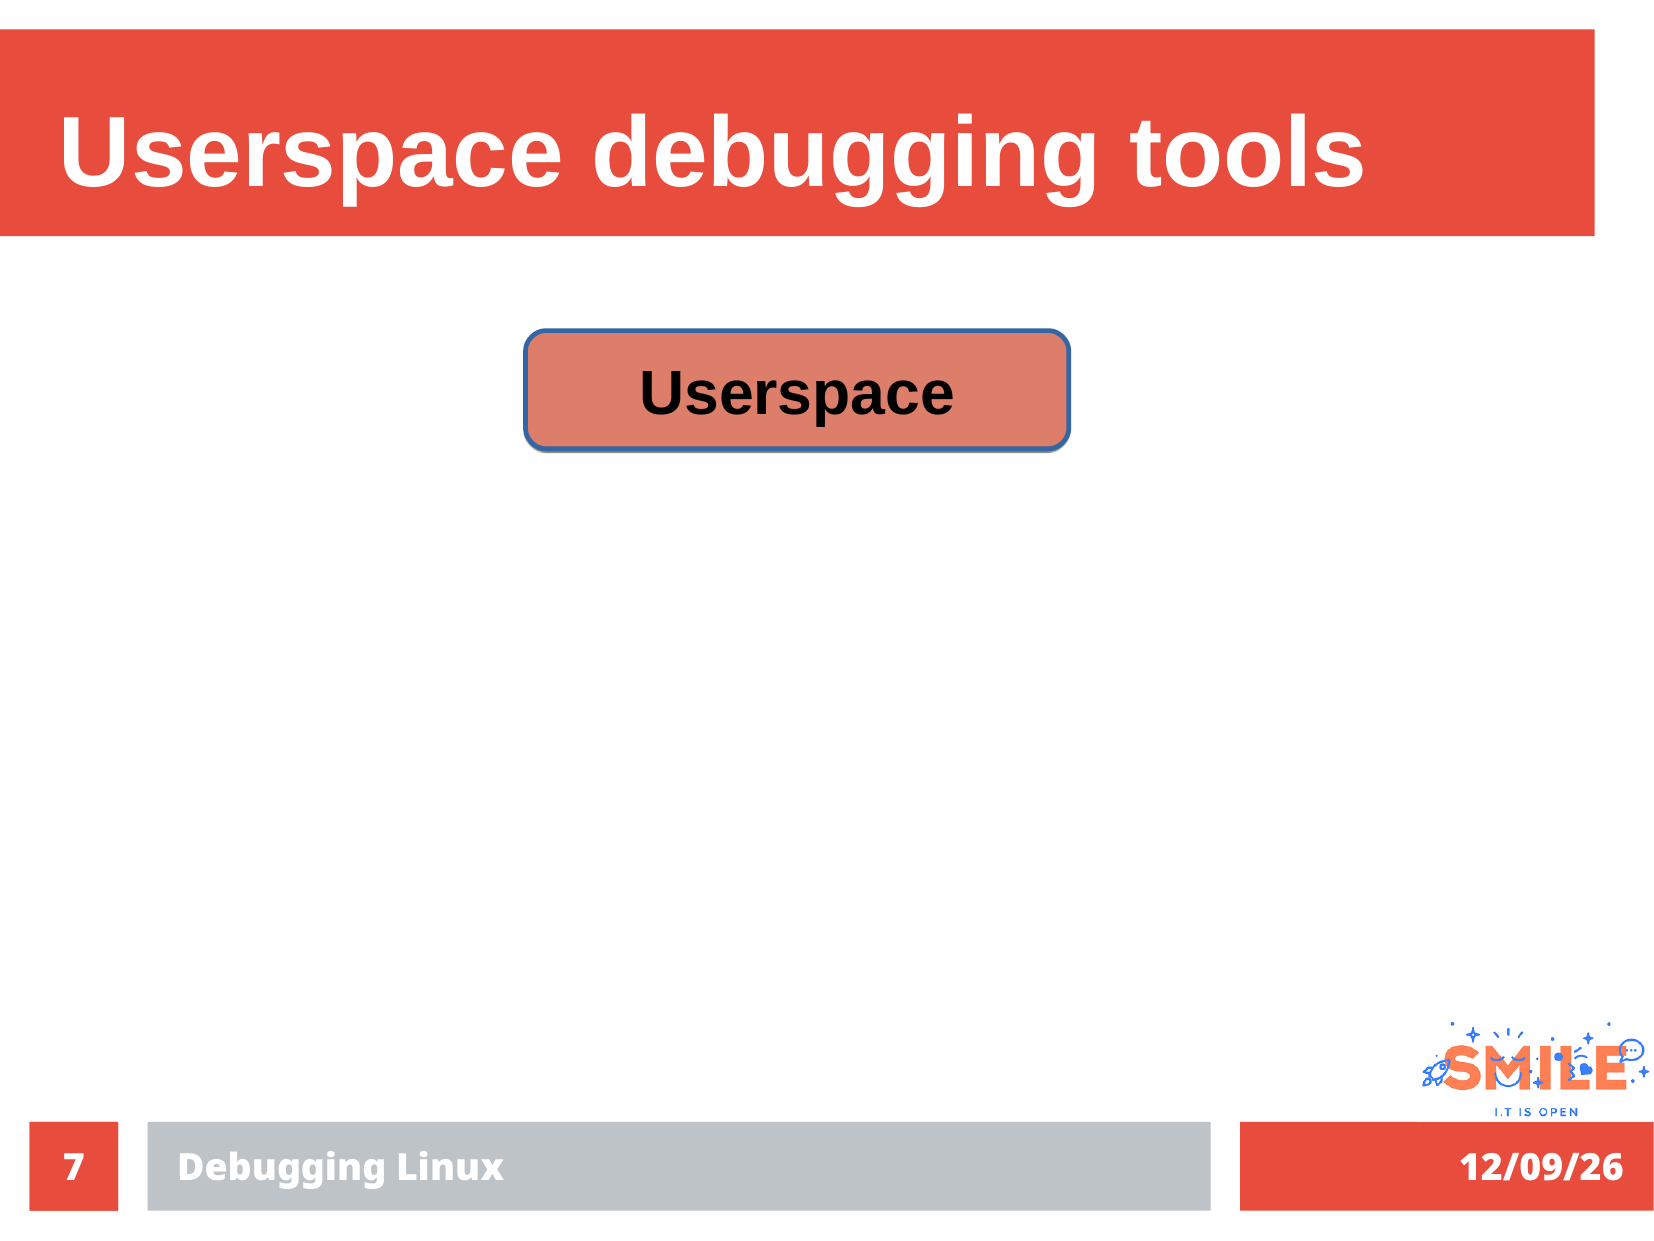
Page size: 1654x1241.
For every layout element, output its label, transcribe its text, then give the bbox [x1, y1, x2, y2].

text_box Userspace debugging tools [1058, 142, 1081, 176]
text_box Userspace debugging tools [908, 142, 931, 176]
text_box Userspace debugging tools [847, 142, 870, 176]
text_box Userspace [525, 330, 1069, 449]
picture [1417, 1019, 1653, 1122]
text_box Userspace debugging tools [357, 142, 379, 178]
text_box Userspace debugging tools [58, 58, 1595, 207]
